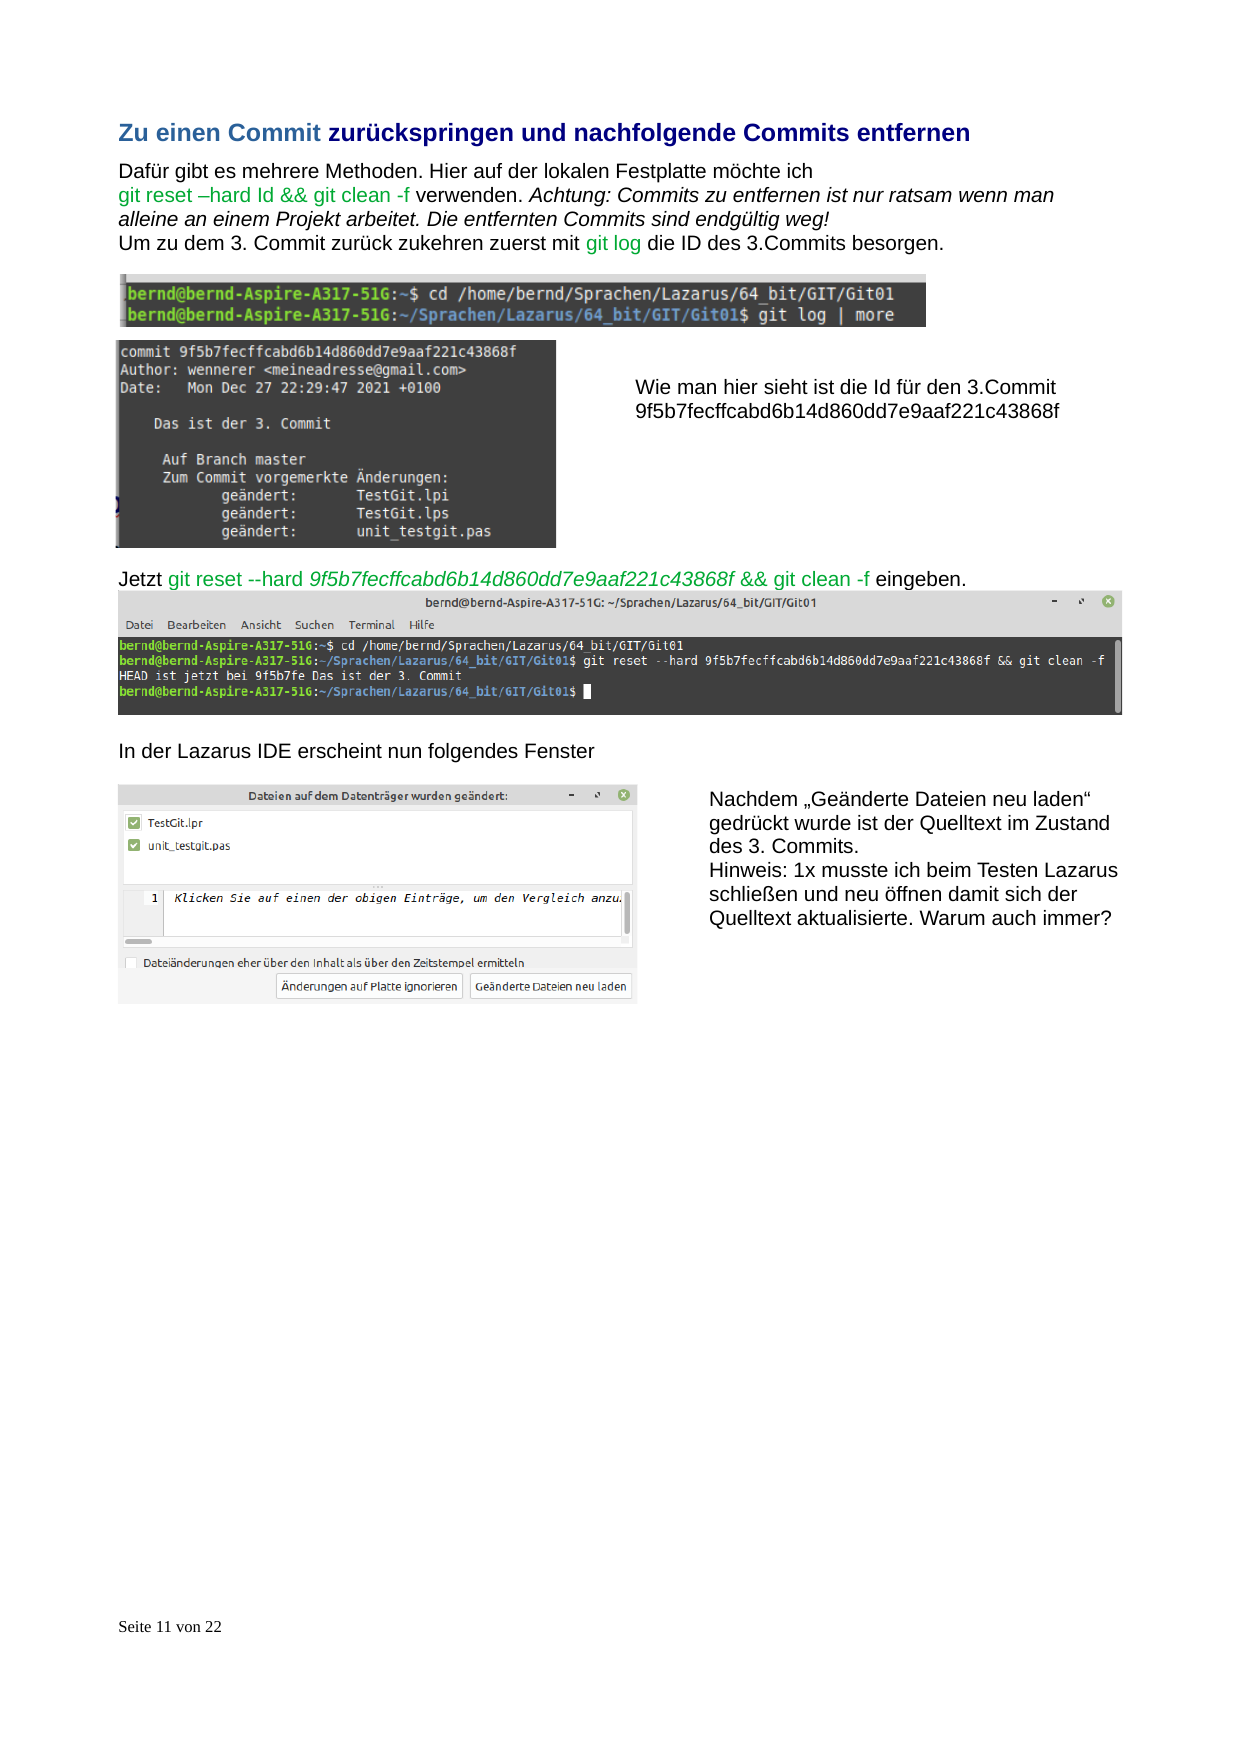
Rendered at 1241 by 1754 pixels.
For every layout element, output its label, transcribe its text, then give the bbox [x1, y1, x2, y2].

picture [119, 274, 926, 327]
text Um zu dem 3. Commit zurück zukehren zuerst mit git log die ID des 3.Commits besorgen. [118, 231, 1122, 255]
subtitle Zu einen Commit zurückspringen und nachfolgende Commits entfernen [118, 118, 1122, 147]
text Hinweis: 1x musste ich beim Testen Lazarus schließen und neu öffnen damit sich der Quelltext aktualisierte. Warum auch immer? [638, 858, 1122, 930]
text In der Lazarus IDE erscheint nun folgendes Fenster [118, 738, 1122, 762]
picture [118, 590, 1123, 715]
text Jetzt git reset --hard 9f5b7fecffcabd6b14d860dd7e9aaf221c43868f && git clean -f eingeben. [118, 567, 1122, 590]
text git reset –hard Id && git clean -f verwenden. Achtung: Commits zu entfernen ist nur ratsam wenn man alleine an einem Projekt arbeitet. Die entfernten Commits sind endgültig weg! [118, 183, 1122, 231]
text Wie man hier sieht ist die Id für den 3.Commit 9f5b7fecffcabd6b14d860dd7e9aaf221c43868f [557, 375, 1122, 423]
picture [115, 340, 557, 548]
text Dafür gibt es mehrere Methoden. Hier auf der lokalen Festplatte möchte ich [118, 159, 1122, 183]
picture [117, 784, 638, 1004]
text Nachdem „Geänderte Dateien neu laden“ gedrückt wurde ist der Quelltext im Zustand des 3. Commits. [638, 786, 1122, 858]
